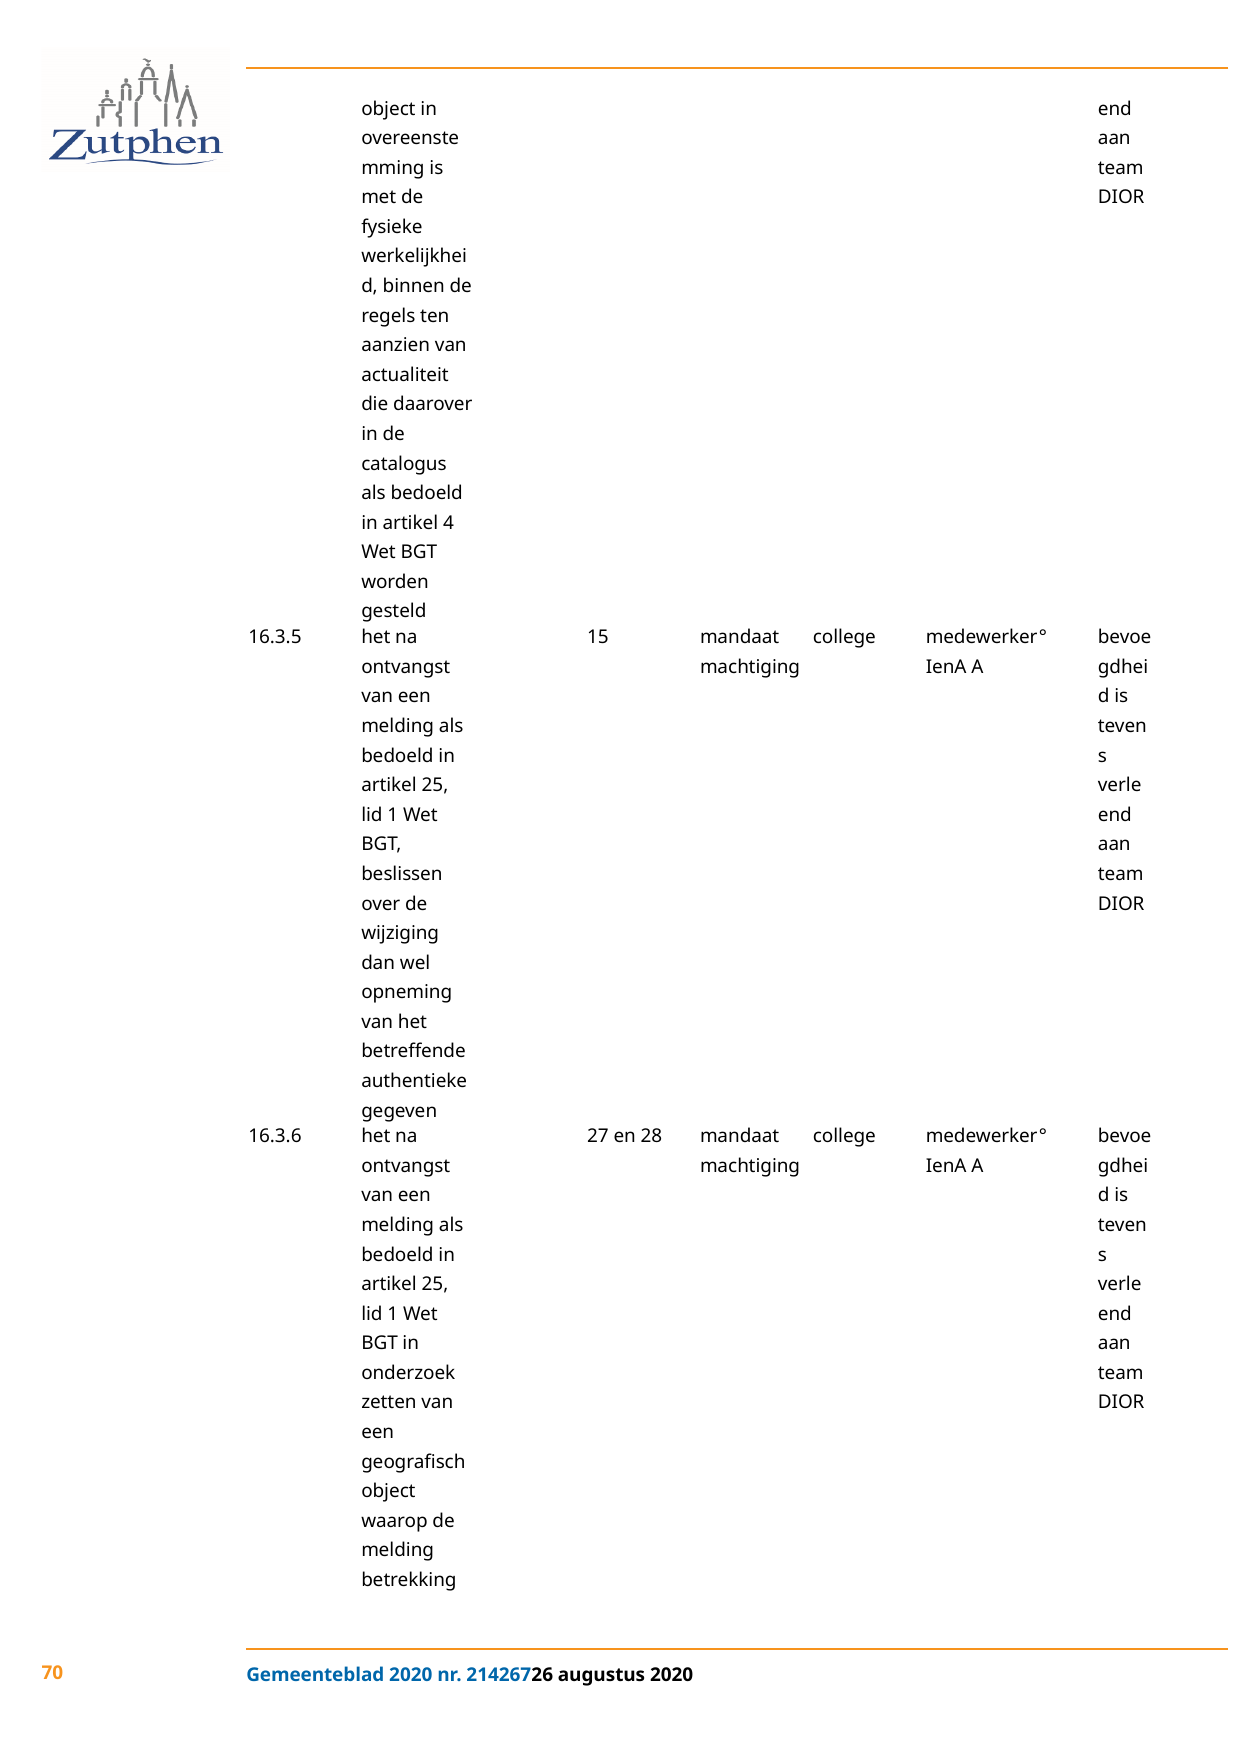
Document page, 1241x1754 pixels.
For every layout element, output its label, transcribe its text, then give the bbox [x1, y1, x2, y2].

table_cell het na ontvangst van een melding als bedoeld in artikel 25, lid 1 Wet BGT in onderzoek zetten van een geografisch object waarop de melding betrekking [361, 1123, 474, 1592]
table_cell het na ontvangst van een melding als bedoeld in artikel 25, lid 1 Wet BGT, beslissen over de wijziging dan wel opneming van het betreffende authentieke gegeven [361, 624, 474, 1122]
table_cell 16.3.5 [248, 624, 361, 1122]
picture [41, 47, 231, 172]
table_cell bevoegdheid is tevens verleend aan team DIOR [1039, 624, 1152, 1122]
table_cell [474, 624, 587, 1122]
table_cell [926, 95, 1038, 623]
table_cell college [813, 624, 926, 1122]
table_cell object in overeenstemming is met de fysieke werkelijkheid, binnen de regels ten aanzien van actualiteit die daarover in de catalogus als bedoeld in artikel 4 Wet BGT worden gesteld [361, 95, 474, 623]
table_cell [248, 95, 361, 623]
table_cell college [813, 1123, 926, 1592]
table_cell mandaat machtiging [700, 1123, 813, 1592]
table_cell medewerker IenA A [926, 624, 1038, 1122]
table_cell [474, 95, 587, 623]
table_cell 16.3.6 [248, 1123, 361, 1592]
table_cell mandaat machtiging [700, 624, 813, 1122]
table_cell medewerker IenA A [926, 1123, 1038, 1592]
table_cell [700, 95, 813, 623]
table_cell 15 [587, 624, 700, 1122]
table_cell bevoegdheid is tevens verleend aan team DIOR [1039, 1123, 1152, 1592]
table_cell [587, 95, 700, 623]
table_cell end aan team DIOR [1039, 95, 1152, 623]
table_cell [474, 1123, 587, 1592]
table_cell 27 en 28 [587, 1123, 700, 1592]
table_cell [813, 95, 926, 623]
